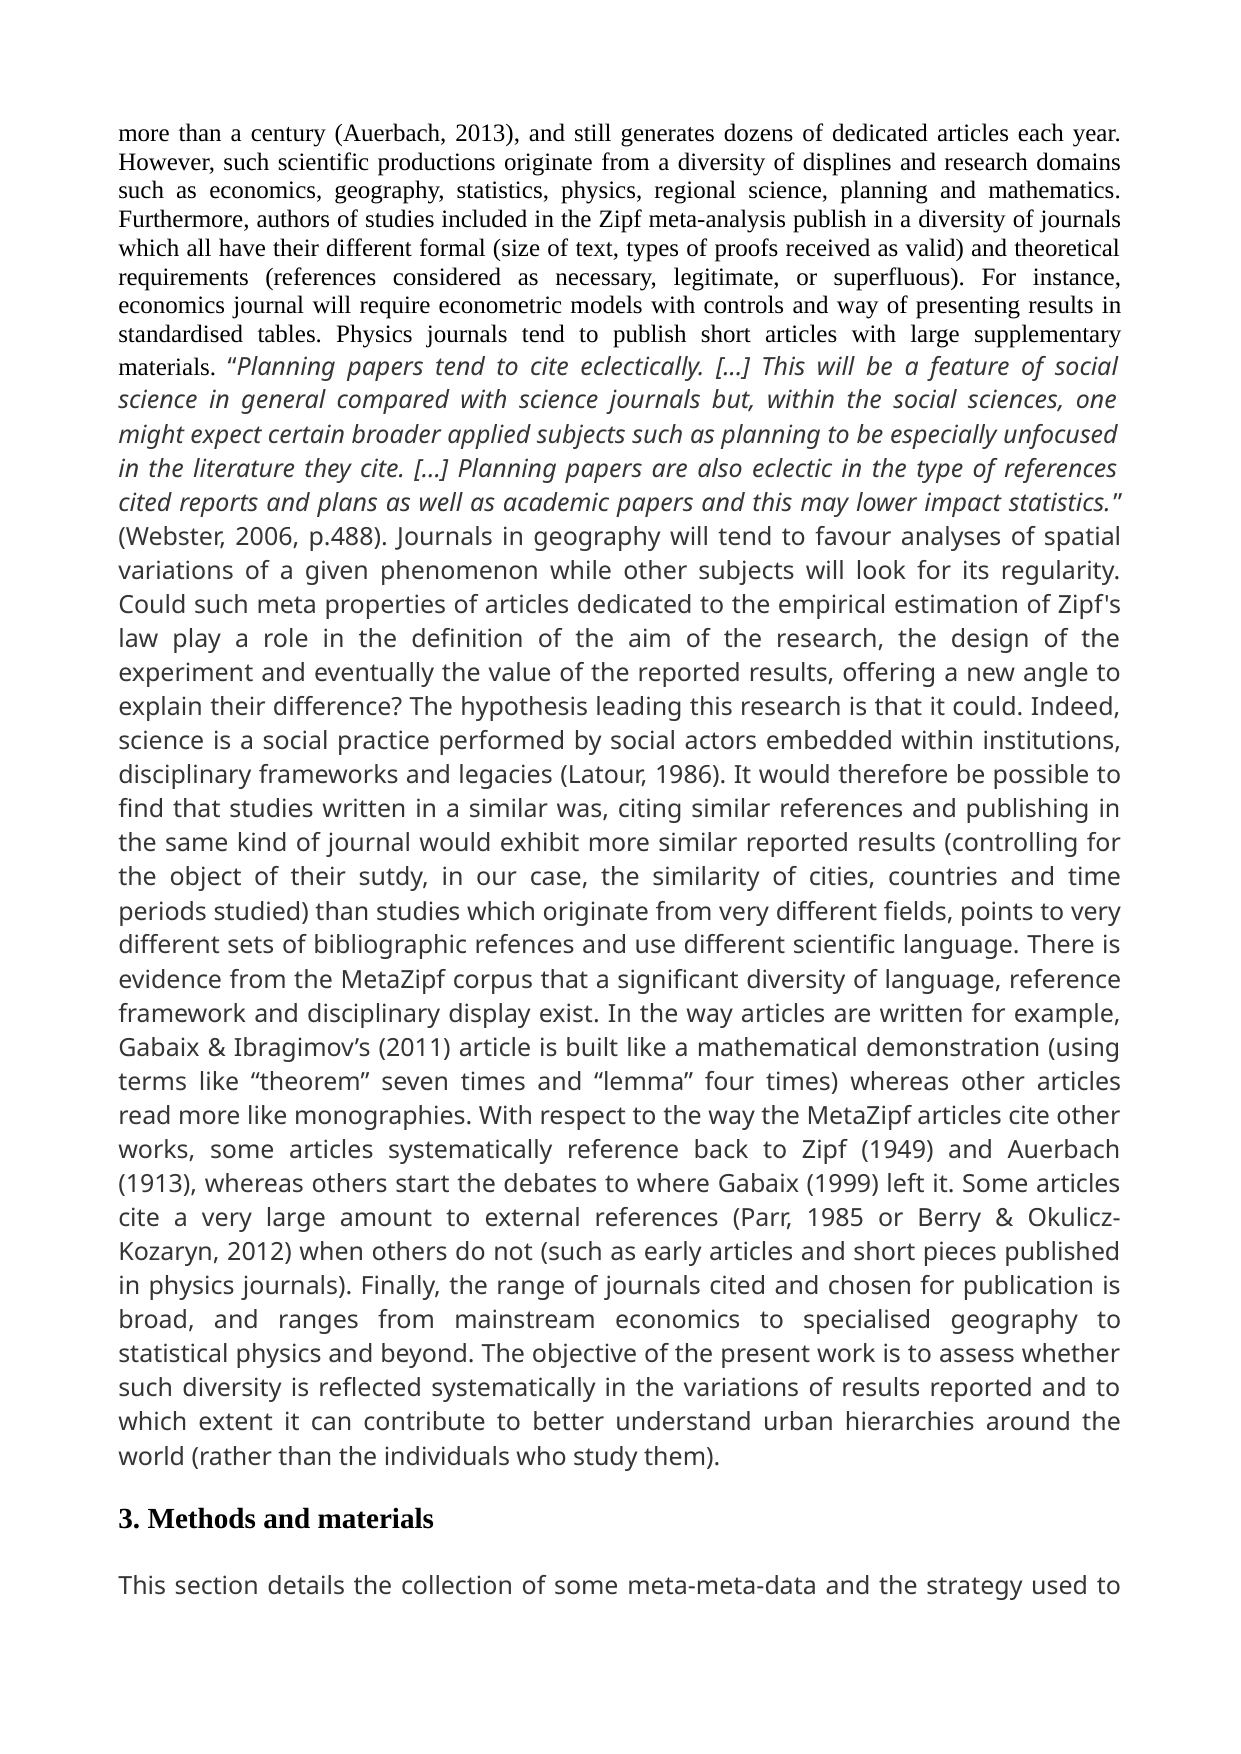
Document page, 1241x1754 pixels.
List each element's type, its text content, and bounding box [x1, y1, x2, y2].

text 3. Methods and materials [118, 1501, 1122, 1534]
text This section details the collection of some meta-meta-data and the strategy used to [118, 1568, 1122, 1602]
text more than a century (Auerbach, 2013), and still generates dozens of dedicated articles each year. However, such scientific productions originate from a diversity of displines and research domains such as economics, geography, statistics, physics, regional science, planning and mathematics. Furthermore, authors of studies included in the Zipf meta-analysis publish in a diversity of journals which all have their different formal (size of text, types of proofs received as valid) and theoretical requirements (references considered as necessary, legitimate, or superfluous). For instance, economics journal will require econometric models with controls and way of presenting results in standardised tables. Physics journals tend to publish short articles with large supplementary materials. “Planning papers tend to cite eclectically. [...] This will be a feature of social science in general compared with science journals but, within the social sciences, one might expect certain broader applied subjects such as planning to be especially unfocused in the literature they cite. […] Planning papers are also eclectic in the type of references cited reports and plans as well as academic papers and this may lower impact statistics.” (Webster, 2006, p.488). Journals in geography will tend to favour analyses of spatial variations of a given phenomenon while other subjects will look for its regularity. Could such meta properties of articles dedicated to the empirical estimation of Zipf's law play a role in the definition of the aim of the research, the design of the experiment and eventually the value of the reported results, offering a new angle to explain their difference? The hypothesis leading this research is that it could. Indeed, science is a social practice performed by social actors embedded within institutions, disciplinary frameworks and legacies (Latour, 1986). It would therefore be possible to find that studies written in a similar was, citing similar references and publishing in the same kind of journal would exhibit more similar reported results (controlling for the object of their sutdy, in our case, the similarity of cities, countries and time periods studied) than studies which originate from very different fields, points to very different sets of bibliographic refences and use different scientific language. There is evidence from the MetaZipf corpus that a significant diversity of language, reference framework and disciplinary display exist. In the way articles are written for example, Gabaix & Ibragimov’s (2011) article is built like a mathematical demonstration (using terms like “theorem” seven times and “lemma” four times) whereas other articles read more like monographies. With respect to the way the MetaZipf articles cite other works, some articles systematically reference back to Zipf (1949) and Auerbach (1913), whereas others start the debates to where Gabaix (1999) left it. Some articles cite a very large amount to external references (Parr, 1985 or Berry & Okulicz-Kozaryn, 2012) when others do not (such as early articles and short pieces published in physics journals). Finally, the range of journals cited and chosen for publication is broad, and ranges from mainstream economics to specialised geography to statistical physics and beyond. The objective of the present work is to assess whether such diversity is reflected systematically in the variations of results reported and to which extent it can contribute to better understand urban hierarchies around the world (rather than the individuals who study them). [118, 118, 1122, 1472]
